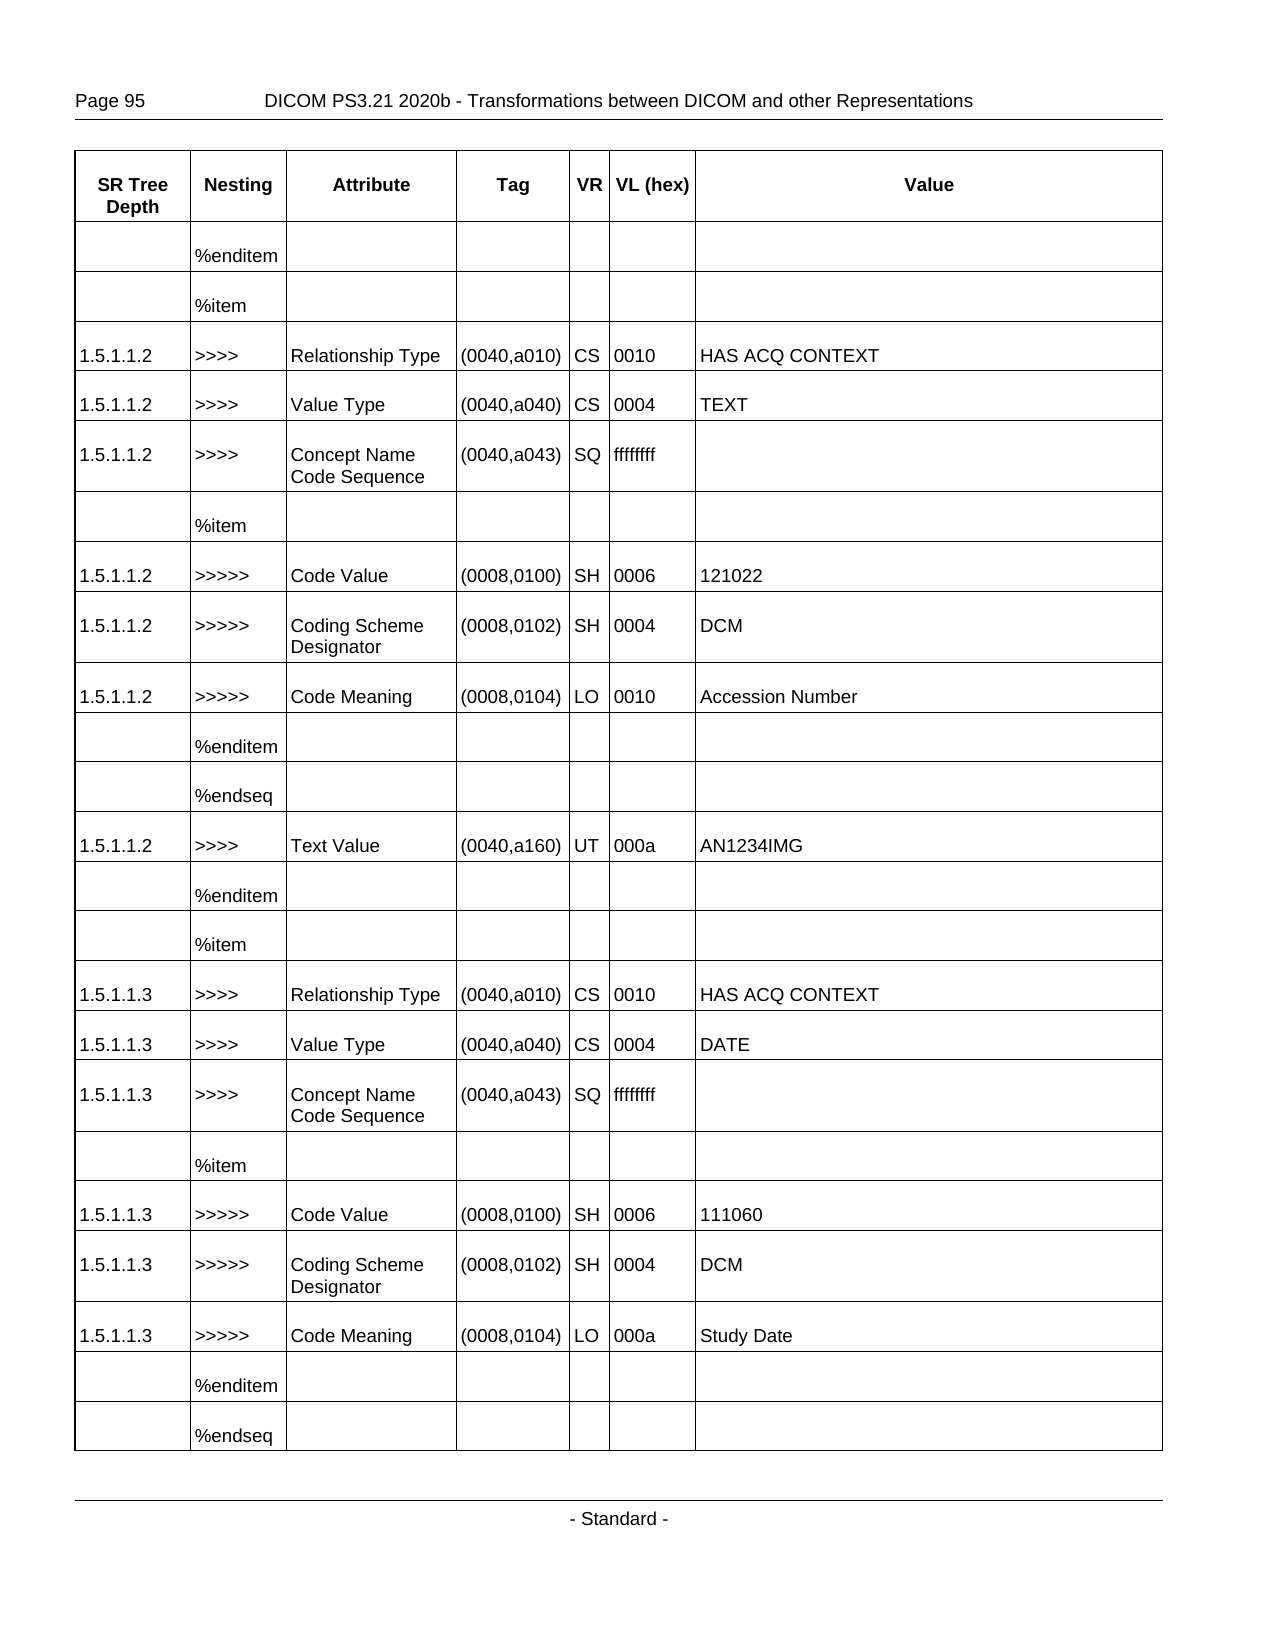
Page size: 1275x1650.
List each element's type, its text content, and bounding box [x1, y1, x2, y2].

table_cell TEXT [696, 371, 1162, 420]
table_cell %item [191, 272, 286, 321]
table_cell (0008,0102) [457, 1231, 569, 1301]
table_cell Concept Name Code Sequence [287, 1060, 456, 1131]
table_cell CS [570, 371, 609, 420]
table_header Nesting [191, 151, 286, 221]
table_cell [696, 222, 1162, 271]
table_cell ffffffff [610, 421, 695, 491]
table_cell >>>>> [191, 1181, 286, 1230]
table_cell Coding Scheme Designator [287, 592, 456, 662]
table_cell Text Value [287, 812, 456, 861]
table_cell >>>>> [191, 542, 286, 591]
table_cell 111060 [696, 1181, 1162, 1230]
table_cell 0004 [610, 1231, 695, 1301]
table_cell [696, 911, 1162, 960]
table_cell CS [570, 961, 609, 1010]
table_cell >>>> [191, 1011, 286, 1059]
table_cell [287, 1132, 456, 1180]
table_cell [696, 862, 1162, 910]
table_cell Code Value [287, 1181, 456, 1230]
table_cell SQ [570, 1060, 609, 1131]
table_cell 0006 [610, 1181, 695, 1230]
table_cell [76, 272, 190, 321]
table_cell 1.5.1.1.3 [76, 1181, 190, 1230]
table_cell [457, 1402, 569, 1450]
table_cell 1.5.1.1.3 [76, 1302, 190, 1351]
table_cell 1.5.1.1.3 [76, 1011, 190, 1059]
table_cell (0040,a043) [457, 421, 569, 491]
table_header Value [696, 151, 1162, 221]
table_cell [570, 1132, 609, 1180]
table_cell [457, 222, 569, 271]
table_cell [610, 1352, 695, 1401]
table_header VL (hex) [610, 151, 695, 221]
table_cell 1.5.1.1.2 [76, 542, 190, 591]
table_header Attribute [287, 151, 456, 221]
table_cell [570, 272, 609, 321]
table_cell 0010 [610, 961, 695, 1010]
table_cell 000a [610, 1302, 695, 1351]
table_cell (0008,0104) [457, 663, 569, 712]
table_cell (0008,0100) [457, 542, 569, 591]
table_cell [76, 911, 190, 960]
table_cell [76, 1352, 190, 1401]
table_cell [287, 911, 456, 960]
table_cell [76, 713, 190, 761]
table_cell [76, 1132, 190, 1180]
table_cell [287, 222, 456, 271]
table_cell (0008,0102) [457, 592, 569, 662]
table_cell >>>> [191, 322, 286, 370]
table_cell [696, 421, 1162, 491]
table_cell 1.5.1.1.2 [76, 812, 190, 861]
table_cell [76, 762, 190, 811]
table_cell [76, 222, 190, 271]
table_cell (0040,a040) [457, 371, 569, 420]
table_cell >>>>> [191, 1231, 286, 1301]
table_cell [696, 713, 1162, 761]
table_cell [287, 272, 456, 321]
table_cell 0004 [610, 371, 695, 420]
table_cell [610, 1402, 695, 1450]
table_cell [570, 713, 609, 761]
table_cell [76, 1402, 190, 1450]
table_cell [610, 222, 695, 271]
table_cell 121022 [696, 542, 1162, 591]
table_cell Relationship Type [287, 322, 456, 370]
table_cell DCM [696, 592, 1162, 662]
table_cell [457, 713, 569, 761]
table_cell LO [570, 1302, 609, 1351]
table_cell [696, 762, 1162, 811]
table_cell Study Date [696, 1302, 1162, 1351]
table_cell %enditem [191, 1352, 286, 1401]
table_cell [696, 1132, 1162, 1180]
table_cell [610, 713, 695, 761]
table_cell 1.5.1.1.3 [76, 1231, 190, 1301]
table_cell (0040,a043) [457, 1060, 569, 1131]
table_cell 0010 [610, 322, 695, 370]
table_cell SH [570, 1181, 609, 1230]
table_cell 0004 [610, 592, 695, 662]
table_cell [610, 762, 695, 811]
table_cell SH [570, 542, 609, 591]
table_cell [287, 713, 456, 761]
table_cell >>>>> [191, 663, 286, 712]
table_cell [610, 1132, 695, 1180]
table_cell [457, 762, 569, 811]
table_cell 1.5.1.1.2 [76, 322, 190, 370]
table_cell 1.5.1.1.2 [76, 592, 190, 662]
table_cell %endseq [191, 762, 286, 811]
table_cell >>>>> [191, 592, 286, 662]
table_cell [610, 492, 695, 541]
table_cell [570, 911, 609, 960]
table_cell %item [191, 911, 286, 960]
table_cell >>>> [191, 812, 286, 861]
table_cell [696, 1060, 1162, 1131]
table_cell CS [570, 1011, 609, 1059]
table_cell HAS ACQ CONTEXT [696, 322, 1162, 370]
table_cell (0008,0104) [457, 1302, 569, 1351]
table_cell [570, 1352, 609, 1401]
table_cell [610, 911, 695, 960]
table_cell LO [570, 663, 609, 712]
table_header Tag [457, 151, 569, 221]
table_cell [76, 862, 190, 910]
table_cell 1.5.1.1.3 [76, 1060, 190, 1131]
table_cell (0040,a010) [457, 961, 569, 1010]
table_cell [457, 272, 569, 321]
table_cell [696, 1402, 1162, 1450]
table_cell [457, 1132, 569, 1180]
table_cell 0010 [610, 663, 695, 712]
table_cell >>>> [191, 961, 286, 1010]
table_cell %enditem [191, 862, 286, 910]
table_cell [696, 492, 1162, 541]
table_cell %enditem [191, 222, 286, 271]
table_cell ffffffff [610, 1060, 695, 1131]
table_cell CS [570, 322, 609, 370]
table_cell 1.5.1.1.3 [76, 961, 190, 1010]
table_cell (0040,a040) [457, 1011, 569, 1059]
table_cell Code Meaning [287, 663, 456, 712]
table_cell [287, 1352, 456, 1401]
table_cell [570, 762, 609, 811]
table_cell %item [191, 1132, 286, 1180]
table_cell [610, 862, 695, 910]
table_cell >>>> [191, 371, 286, 420]
table_cell %item [191, 492, 286, 541]
table_cell [696, 1352, 1162, 1401]
table_cell >>>> [191, 1060, 286, 1131]
table_cell AN1234IMG [696, 812, 1162, 861]
table_cell Value Type [287, 371, 456, 420]
table_cell [457, 492, 569, 541]
table_cell 1.5.1.1.2 [76, 663, 190, 712]
table_cell [570, 1402, 609, 1450]
table_cell [457, 911, 569, 960]
table_cell %endseq [191, 1402, 286, 1450]
table_cell [570, 862, 609, 910]
table_cell Code Meaning [287, 1302, 456, 1351]
table_cell >>>>> [191, 1302, 286, 1351]
table_cell Relationship Type [287, 961, 456, 1010]
table_cell Coding Scheme Designator [287, 1231, 456, 1301]
table_cell [287, 1402, 456, 1450]
table_cell %enditem [191, 713, 286, 761]
table_cell DCM [696, 1231, 1162, 1301]
table_cell [287, 762, 456, 811]
table_cell UT [570, 812, 609, 861]
table_cell HAS ACQ CONTEXT [696, 961, 1162, 1010]
table_cell [457, 862, 569, 910]
table_cell [76, 492, 190, 541]
table_cell (0040,a010) [457, 322, 569, 370]
table_cell (0008,0100) [457, 1181, 569, 1230]
table_cell Value Type [287, 1011, 456, 1059]
table_cell 0004 [610, 1011, 695, 1059]
table_cell Concept Name Code Sequence [287, 421, 456, 491]
table_cell [570, 492, 609, 541]
table_cell [570, 222, 609, 271]
table_header SR Tree Depth [76, 151, 190, 221]
table_cell [287, 862, 456, 910]
table_cell 1.5.1.1.2 [76, 371, 190, 420]
table_cell Accession Number [696, 663, 1162, 712]
table_cell [287, 492, 456, 541]
table_cell >>>> [191, 421, 286, 491]
table_cell SQ [570, 421, 609, 491]
table_cell Code Value [287, 542, 456, 591]
table_cell [457, 1352, 569, 1401]
table_cell 1.5.1.1.2 [76, 421, 190, 491]
table_cell 0006 [610, 542, 695, 591]
table_cell [610, 272, 695, 321]
table_cell SH [570, 592, 609, 662]
table_cell 000a [610, 812, 695, 861]
table_header VR [570, 151, 609, 221]
table_cell (0040,a160) [457, 812, 569, 861]
table_cell DATE [696, 1011, 1162, 1059]
table_cell SH [570, 1231, 609, 1301]
table_cell [696, 272, 1162, 321]
